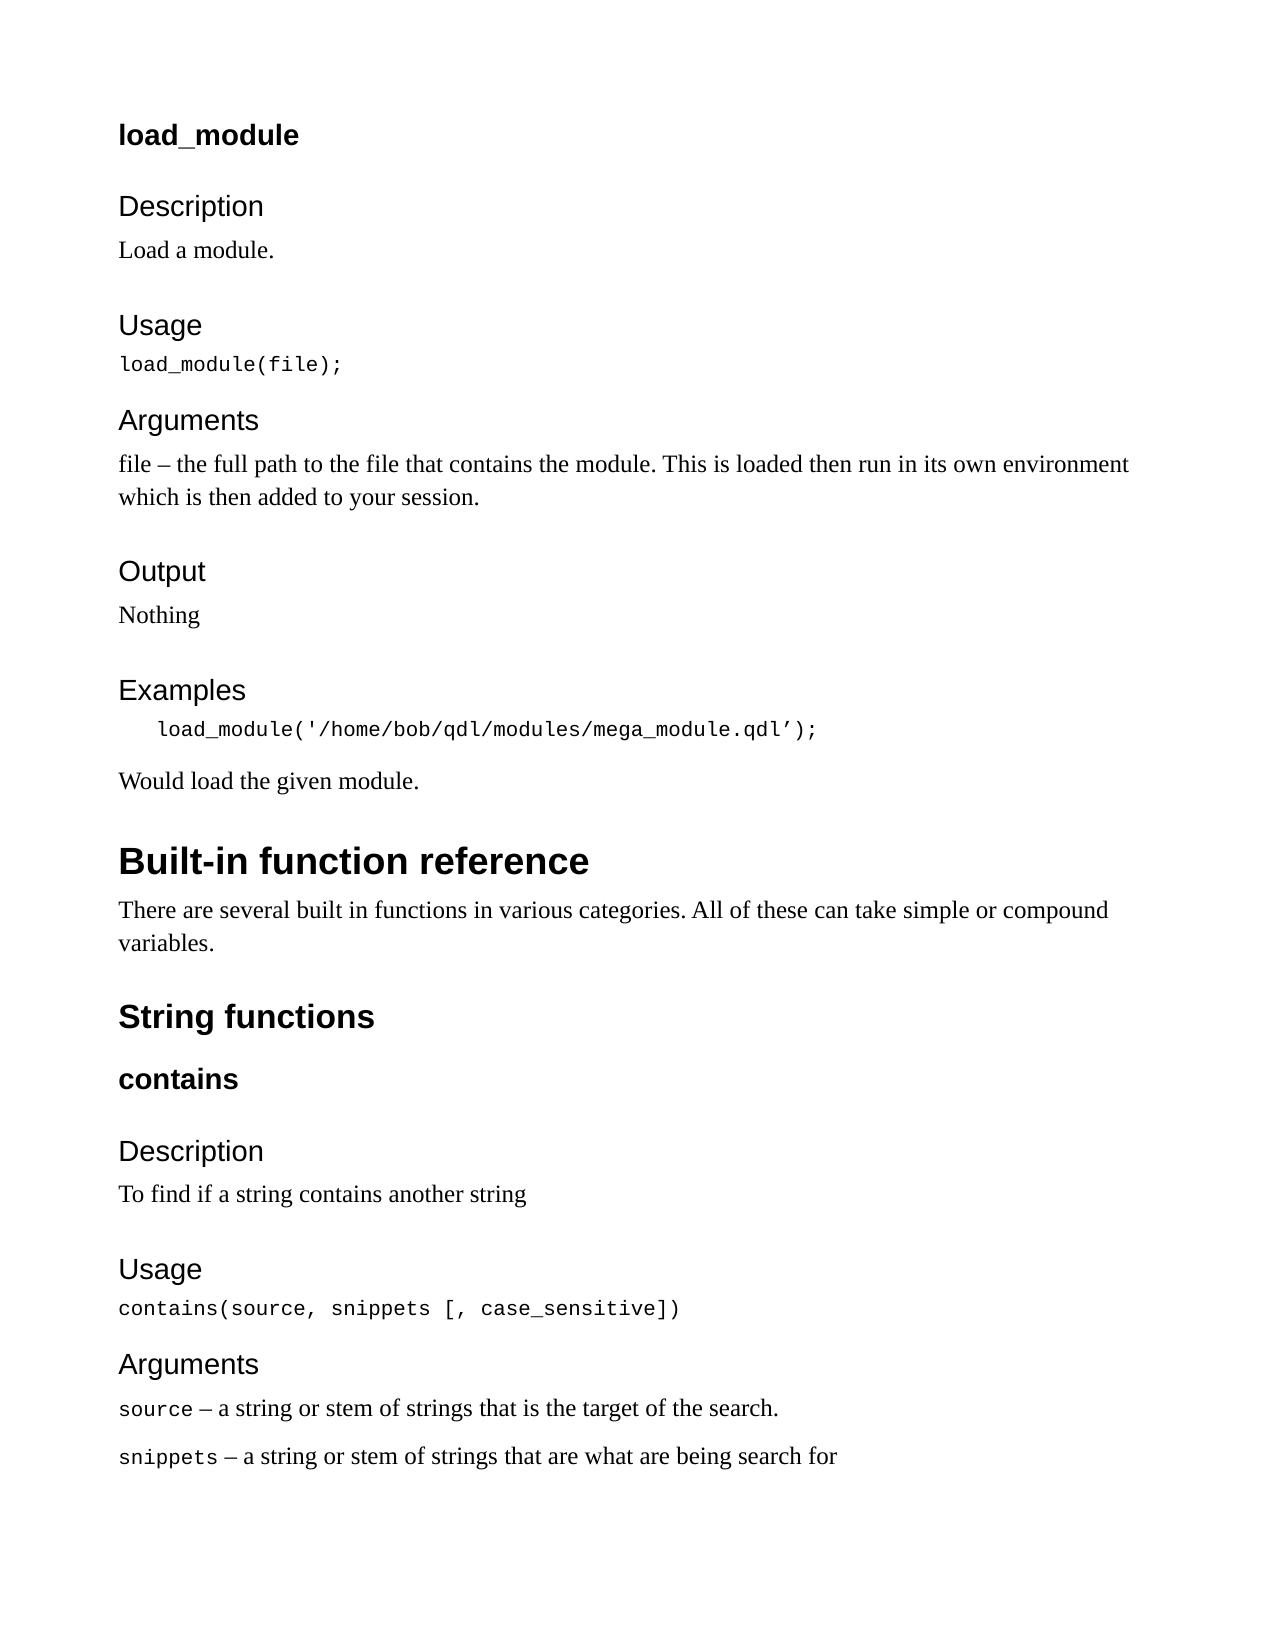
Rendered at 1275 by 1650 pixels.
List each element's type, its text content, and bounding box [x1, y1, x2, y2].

subtitle Examples [118, 673, 1157, 707]
text snippets – a string or stem of strings that are what are being search for [118, 1441, 1157, 1471]
text contains(source, snippets [, case_sensitive]) [118, 1298, 1157, 1322]
subtitle Description [118, 1133, 1157, 1167]
text load_module(file); [118, 354, 1157, 378]
subtitle String functions [118, 997, 1157, 1035]
subtitle load_module [118, 118, 1157, 152]
text Would load the given module. [118, 766, 1157, 795]
subtitle contains [118, 1062, 1157, 1096]
subtitle Usage [118, 308, 1157, 342]
subtitle Output [118, 554, 1157, 588]
text source – a string or stem of strings that is the target of the search. [118, 1393, 1157, 1422]
subtitle Description [118, 189, 1157, 223]
subtitle Arguments [118, 403, 1157, 436]
text file – the full path to the file that contains the module. This is loaded then run in its own environment which is then added to your session. [118, 449, 1157, 511]
text Load a module. [118, 235, 1157, 264]
text load_module('/home/bob/qdl/modules/mega_module.qdl’); [118, 719, 1157, 743]
subtitle Built-in function reference [118, 839, 1157, 883]
subtitle Arguments [118, 1347, 1157, 1380]
text There are several built in functions in various categories. All of these can take simple or compound variables. [118, 895, 1157, 957]
text Nothing [118, 600, 1157, 629]
subtitle Usage [118, 1252, 1157, 1286]
text To find if a string contains another string [118, 1179, 1157, 1208]
